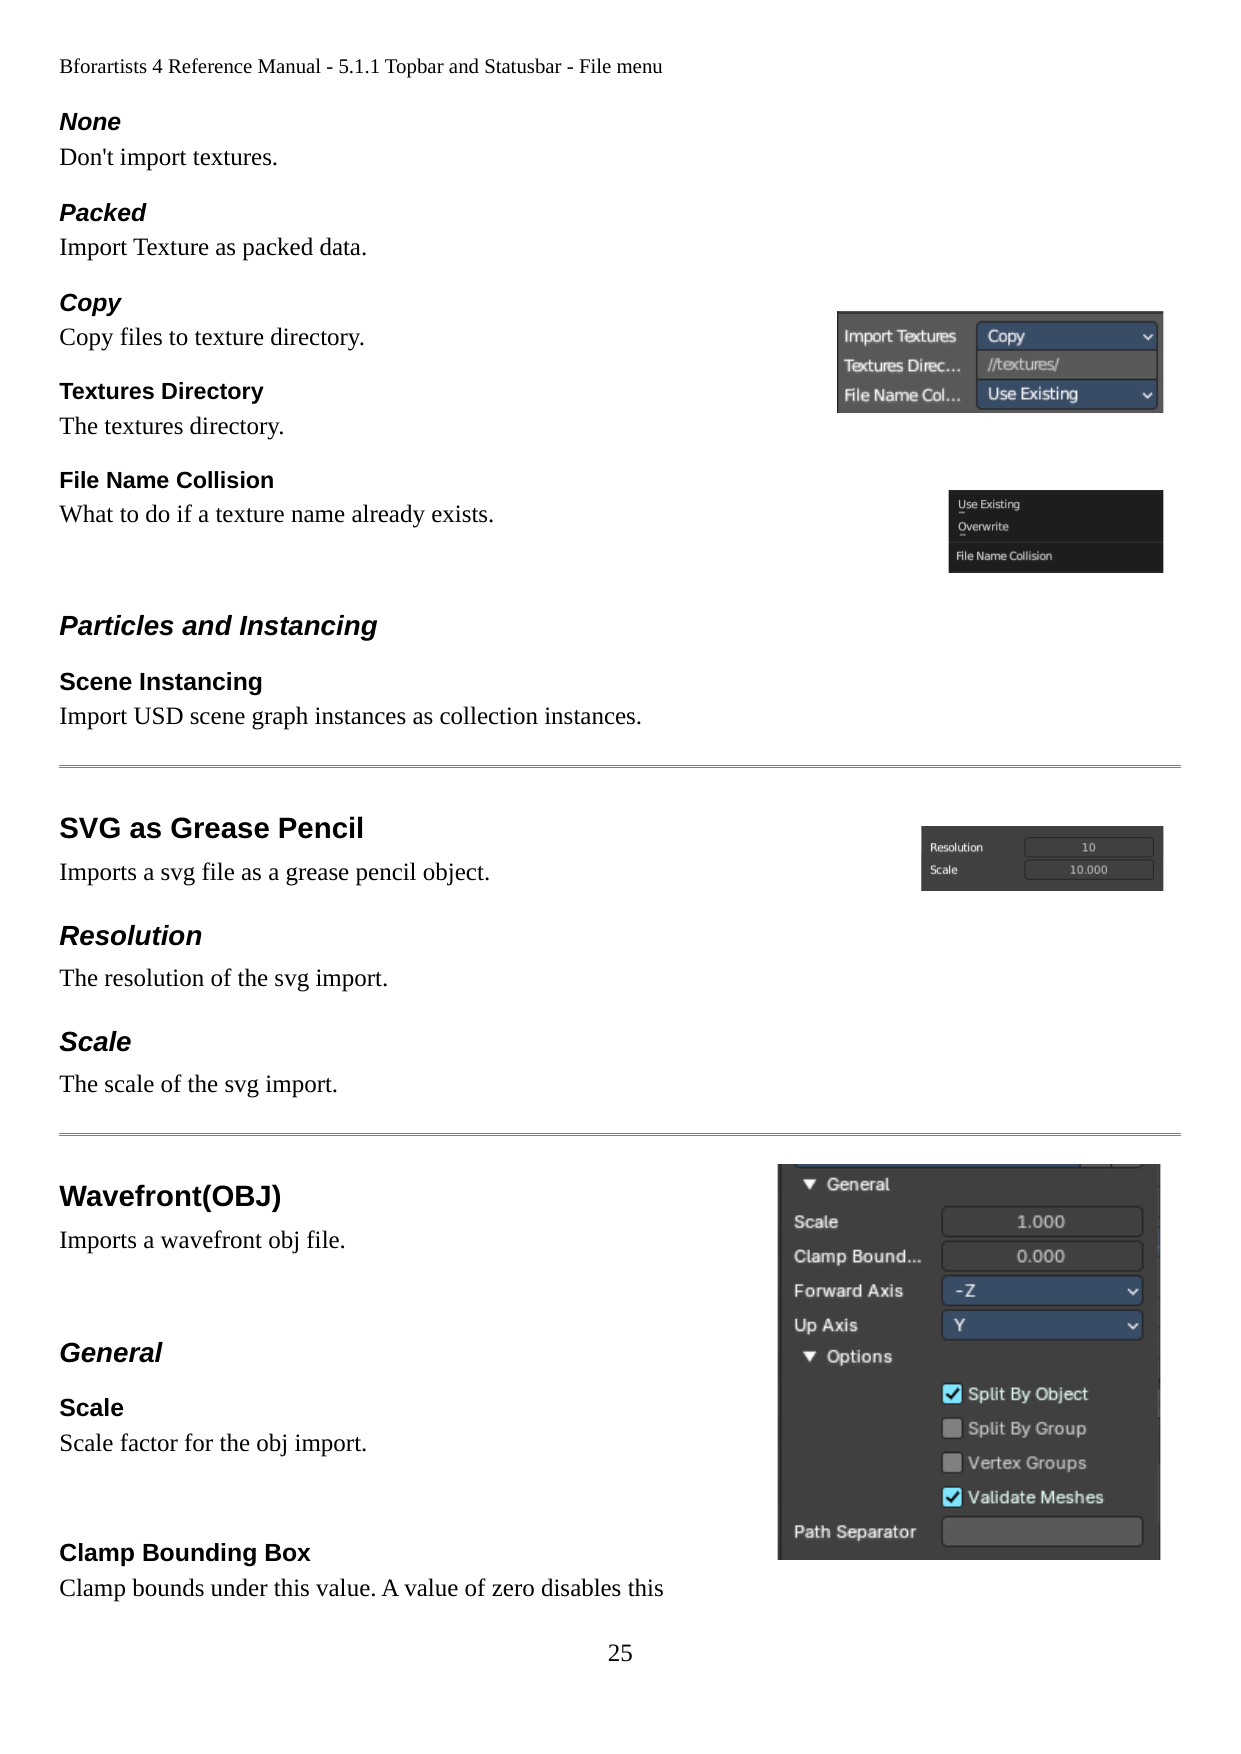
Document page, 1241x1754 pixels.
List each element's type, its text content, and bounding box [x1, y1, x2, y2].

subtitle Textures Directory [59, 378, 837, 404]
text [1161, 1225, 1181, 1254]
picture [921, 826, 1164, 891]
subtitle Resolution [59, 919, 1181, 951]
subtitle File Name Collision [59, 466, 1181, 493]
text The resolution of the svg import. [59, 963, 1181, 992]
text Don't import textures. [59, 142, 1181, 171]
text Copy files to texture directory. [59, 322, 837, 351]
subtitle Particles and Instancing [59, 610, 1181, 642]
picture [948, 490, 1164, 573]
subtitle Scene Instancing [59, 667, 1181, 695]
subtitle Wavefront(OBJ) [59, 1179, 777, 1213]
text The textures directory. [59, 411, 1181, 439]
text Import USD scene graph instances as collection instances. [59, 701, 1181, 730]
picture [777, 1164, 1161, 1560]
subtitle [1161, 1179, 1181, 1213]
subtitle [1164, 378, 1181, 404]
subtitle Scale [59, 1025, 1181, 1057]
subtitle Clamp Bounding Box [59, 1538, 1181, 1567]
subtitle SVG as Grease Pencil [59, 811, 1181, 845]
subtitle [1161, 1393, 1181, 1421]
text The scale of the svg import. [59, 1069, 1181, 1098]
subtitle [1161, 1336, 1181, 1368]
subtitle Copy [59, 288, 1181, 316]
subtitle Scale [59, 1393, 777, 1421]
text Import Texture as packed data. [59, 232, 1181, 261]
text Scale factor for the obj import. [59, 1428, 777, 1456]
text Imports a wavefront obj file. [59, 1225, 777, 1254]
subtitle General [59, 1336, 777, 1368]
text Imports a svg file as a grease pencil object. [59, 857, 921, 886]
text Clamp bounds under this value. A value of zero disables this [59, 1573, 1181, 1602]
subtitle None [59, 107, 1181, 136]
text What to do if a texture name already exists. [59, 499, 948, 528]
picture [837, 311, 1164, 413]
subtitle Packed [59, 198, 1181, 226]
